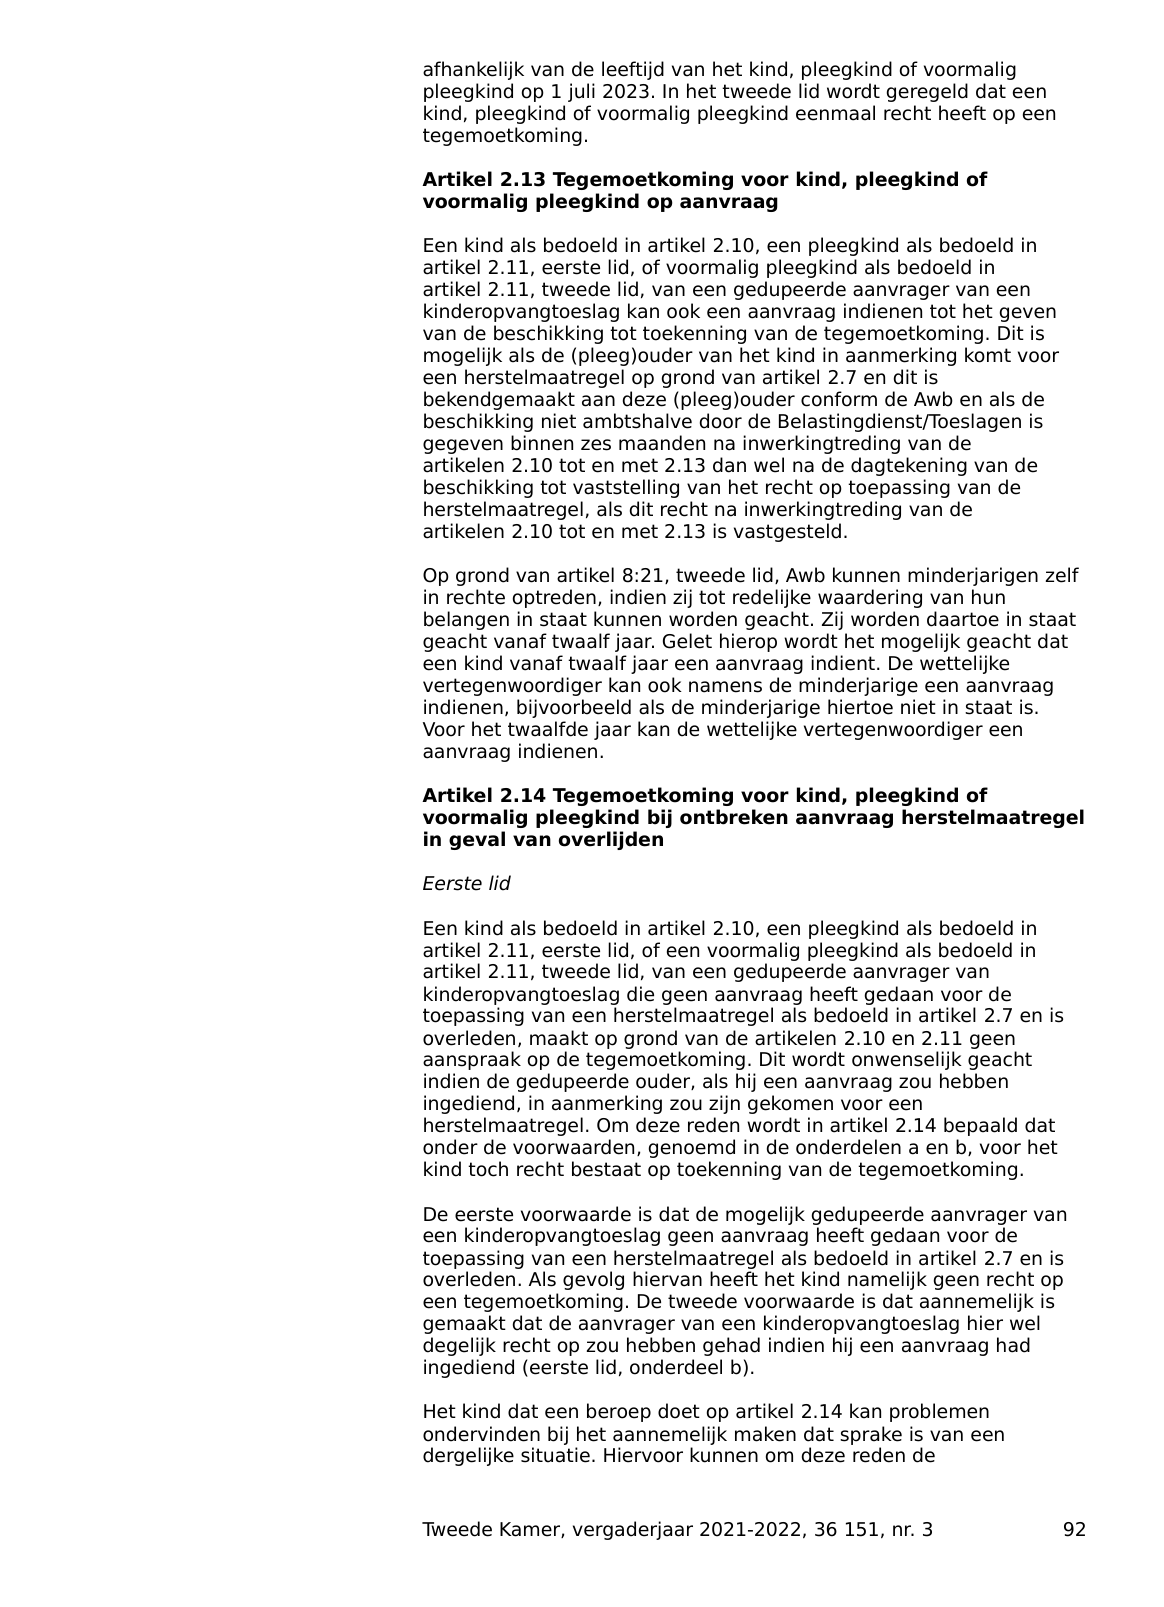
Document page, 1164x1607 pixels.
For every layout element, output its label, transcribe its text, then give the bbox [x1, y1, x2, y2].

subtitle Eerste lid [422, 873, 1087, 895]
subtitle Artikel 2.14 Tegemoetkoming voor kind, pleegkind of voormalig pleegkind bij ontbreken aanvraag herstelmaatregel in geval van overlijden [422, 785, 1087, 851]
text Een kind als bedoeld in artikel 2.10, een pleegkind als bedoeld in artikel 2.11, eerste lid, of een voormalig pleegkind als bedoeld in artikel 2.11, tweede lid, van een gedupeerde aanvrager van kinderopvangtoeslag die geen aanvraag heeft gedaan voor de toepassing van een herstelmaatregel als bedoeld in artikel 2.7 en is overleden, maakt op grond van de artikelen 2.10 en 2.11 geen aanspraak op de tegemoetkoming. Dit wordt onwenselijk geacht indien de gedupeerde ouder, als hij een aanvraag zou hebben ingediend, in aanmerking zou zijn gekomen voor een herstelmaatregel. Om deze reden wordt in artikel 2.14 bepaald dat onder de voorwaarden, genoemd in de onderdelen a en b, voor het kind toch recht bestaat op toekenning van de tegemoetkoming. [422, 917, 1087, 1181]
subtitle Artikel 2.13 Tegemoetkoming voor kind, pleegkind of voormalig pleegkind op aanvraag [422, 169, 1087, 213]
text afhankelijk van de leeftijd van het kind, pleegkind of voormalig pleegkind op 1 juli 2023. In het tweede lid wordt geregeld dat een kind, pleegkind of voormalig pleegkind eenmaal recht heeft op een tegemoetkoming. [422, 59, 1087, 147]
text De eerste voorwaarde is dat de mogelijk gedupeerde aanvrager van een kinderopvangtoeslag geen aanvraag heeft gedaan voor de toepassing van een herstelmaatregel als bedoeld in artikel 2.7 en is overleden. Als gevolg hiervan heeft het kind namelijk geen recht op een tegemoetkoming. De tweede voorwaarde is dat aannemelijk is gemaakt dat de aanvrager van een kinderopvangtoeslag hier wel degelijk recht op zou hebben gehad indien hij een aanvraag had ingediend (eerste lid, onderdeel b). [422, 1203, 1087, 1379]
text Het kind dat een beroep doet op artikel 2.14 kan problemen ondervinden bij het aannemelijk maken dat sprake is van een dergelijke situatie. Hiervoor kunnen om deze reden de [422, 1401, 1087, 1467]
text Een kind als bedoeld in artikel 2.10, een pleegkind als bedoeld in artikel 2.11, eerste lid, of voormalig pleegkind als bedoeld in artikel 2.11, tweede lid, van een gedupeerde aanvrager van een kinderopvangtoeslag kan ook een aanvraag indienen tot het geven van de beschikking tot toekenning van de tegemoetkoming. Dit is mogelijk als de (pleeg)ouder van het kind in aanmerking komt voor een herstelmaatregel op grond van artikel 2.7 en dit is bekendgemaakt aan deze (pleeg)ouder conform de Awb en als de beschikking niet ambtshalve door de Belastingdienst/Toeslagen is gegeven binnen zes maanden na inwerkingtreding van de artikelen 2.10 tot en met 2.13 dan wel na de dagtekening van de beschikking tot vaststelling van het recht op toepassing van de herstelmaatregel, als dit recht na inwerkingtreding van de artikelen 2.10 tot en met 2.13 is vastgesteld. [422, 235, 1087, 543]
text Op grond van artikel 8:21, tweede lid, Awb kunnen minderjarigen zelf in rechte optreden, indien zij tot redelijke waardering van hun belangen in staat kunnen worden geacht. Zij worden daartoe in staat geacht vanaf twaalf jaar. Gelet hierop wordt het mogelijk geacht dat een kind vanaf twaalf jaar een aanvraag indient. De wettelijke vertegenwoordiger kan ook namens de minderjarige een aanvraag indienen, bijvoorbeeld als de minderjarige hiertoe niet in staat is. Voor het twaalfde jaar kan de wettelijke vertegenwoordiger een aanvraag indienen. [422, 565, 1087, 763]
